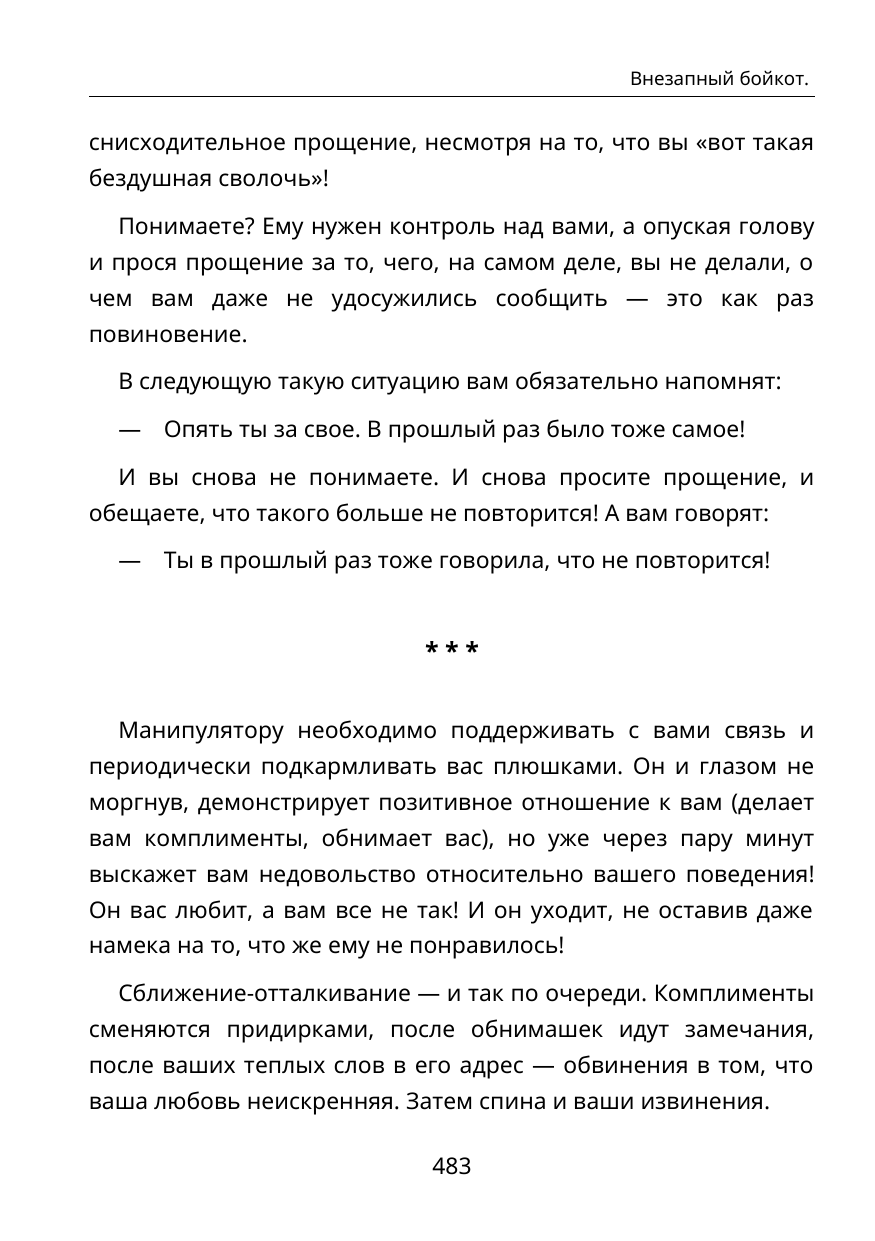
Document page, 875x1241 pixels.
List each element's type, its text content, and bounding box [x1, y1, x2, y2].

text Манипулятору необходимо поддерживать с вами связь и периодически подкармливать вас плюшками. Он и глазом не моргнув, демонстрирует позитивное отношение к вам (делает вам комплименты, обнимает вас), но уже через пару минут выскажет вам недовольство относительно вашего поведения! Он вас любит, а вам все не так! И он уходит, не оставив даже намека на то, что же ему не понравилось! [88, 714, 815, 961]
list Опять ты за свое. В прошлый раз было тоже самое! [88, 413, 815, 444]
text Понимаете? Ему нужен контроль над вами, а опуская голову и прося прощение за то, чего, на самом деле, вы не делали, о чем вам даже не удосужились сообщить — это как раз повиновение. [88, 210, 815, 349]
text И вы снова не понимаете. И снова просите прощение, и обещаете, что такого больше не повторится! А вам говорят: [88, 461, 815, 528]
list Ты в прошлый раз тоже говорила, что не повторится! [88, 544, 815, 576]
subtitle * * * [88, 633, 815, 667]
text Сближение-отталкивание — и так по очереди. Комплименты сменяются придирками, после обнимашек идут замечания, после ваших теплых слов в его адрес — обвинения в том, что ваша любовь неискренняя. Затем спина и ваши извинения. [88, 977, 815, 1116]
text В следующую такую ситуацию вам обязательно напомнят: [88, 365, 815, 396]
text снисходительное прощение, несмотря на то, что вы «вот такая бездушная сволочь»! [88, 126, 815, 193]
